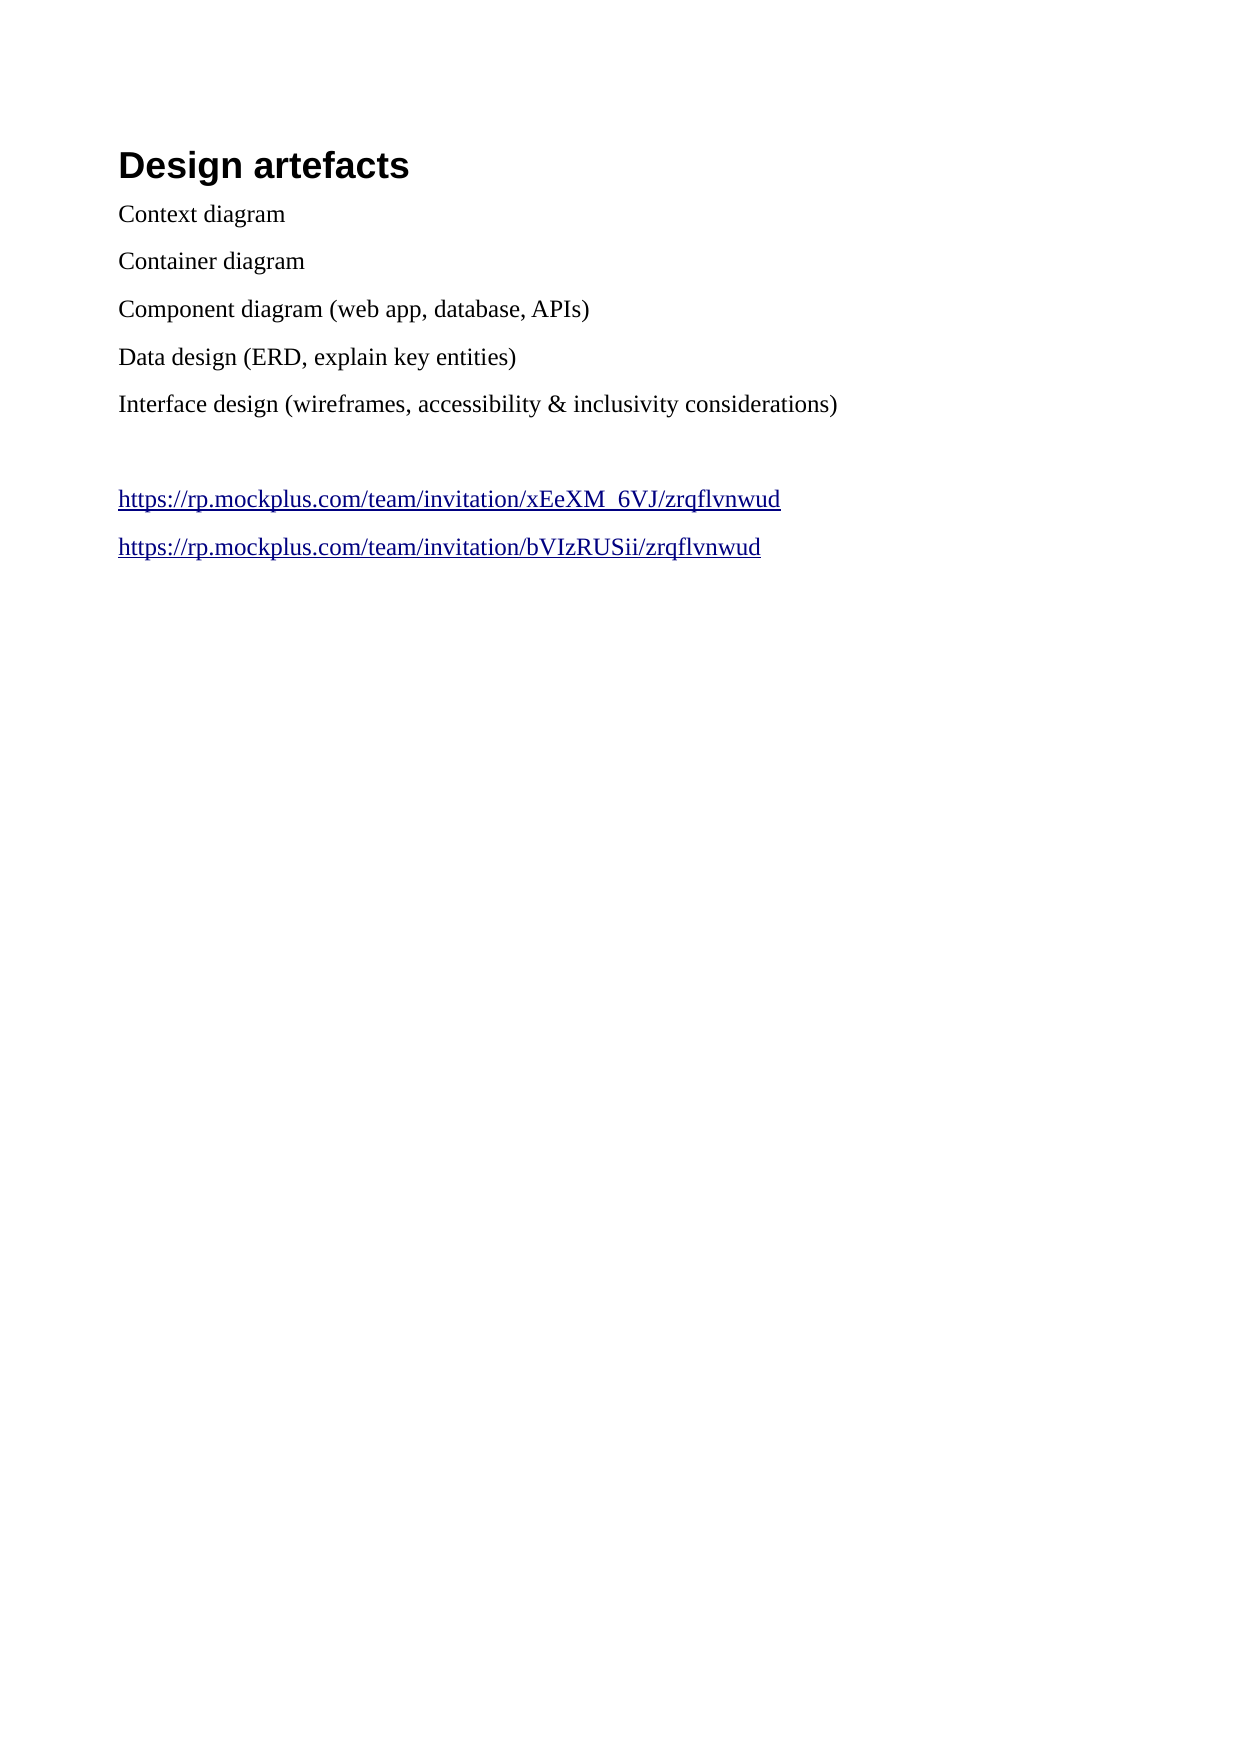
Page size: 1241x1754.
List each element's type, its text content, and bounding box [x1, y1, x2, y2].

text Container diagram [118, 246, 1122, 275]
text Component diagram (web app, database, APIs) [118, 294, 1122, 323]
subtitle Design artefacts [118, 143, 1122, 186]
text Data design (ERD, explain key entities) [118, 342, 1122, 370]
text https://rp.mockplus.com/team/invitation/bVIzRUSii/zrqflvnwud [118, 532, 1122, 561]
text https://rp.mockplus.com/team/invitation/xEeXM_6VJ/zrqflvnwud [118, 484, 1122, 513]
text Interface design (wireframes, accessibility & inclusivity considerations) [118, 389, 1122, 418]
text Context diagram [118, 199, 1122, 227]
